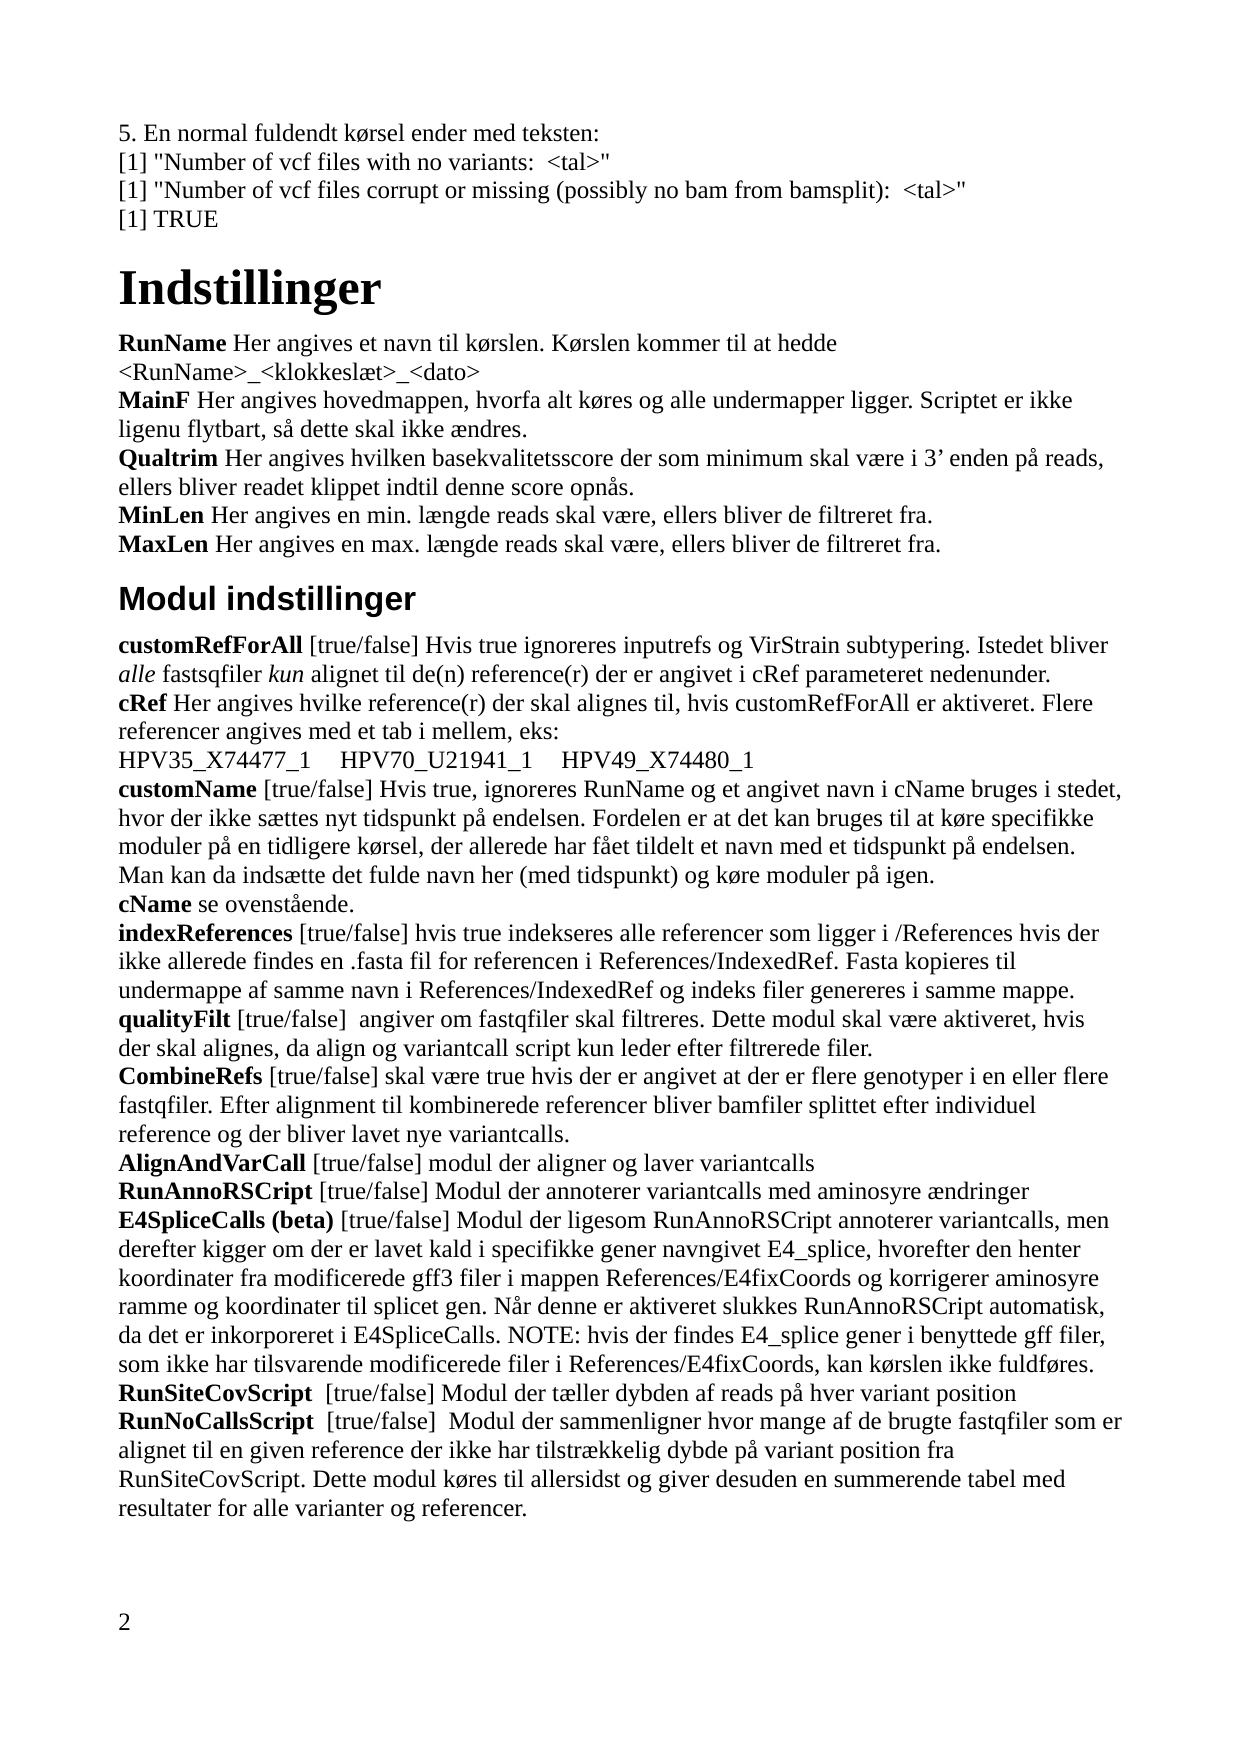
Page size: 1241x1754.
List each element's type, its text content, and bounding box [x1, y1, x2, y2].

text 5. En normal fuldendt kørsel ender med teksten: [1] "Number of vcf files with no variants: <tal>" [118, 118, 1122, 176]
text cName se ovenstående. [118, 889, 1122, 918]
text RunSiteCovScript [true/false] Modul der tæller dybden af reads på hver variant position [118, 1378, 1122, 1406]
text [1] TRUE [118, 204, 1122, 233]
text indexReferences [true/false] hvis true indekseres alle referencer som ligger i /References hvis der ikke allerede findes en .fasta fil for referencen i References/IndexedRef. Fasta kopieres til undermappe af samme navn i References/IndexedRef og indeks filer genereres i samme mappe. [118, 918, 1122, 1004]
text MinLen Her angives en min. længde reads skal være, ellers bliver de filtreret fra. [118, 501, 1122, 529]
subtitle Modul indstillinger [118, 579, 1122, 618]
text MainF Her angives hovedmappen, hvorfa alt køres og alle undermapper ligger. Scriptet er ikke ligenu flytbart, så dette skal ikke ændres. [118, 386, 1122, 443]
text RunAnnoRSCript [true/false] Modul der annoterer variantcalls med aminosyre ændringer [118, 1176, 1122, 1205]
text RunName Her angives et navn til kørslen. Kørslen kommer til at hedde <RunName>_<klokkeslæt>_<dato> [118, 328, 1122, 386]
text CombineRefs [true/false] skal være true hvis der er angivet at der er flere genotyper i en eller flere fastqfiler. Efter alignment til kombinerede referencer bliver bamfiler splittet efter individuel reference og der bliver lavet nye variantcalls. [118, 1061, 1122, 1148]
text AlignAndVarCall [true/false] modul der aligner og laver variantcalls [118, 1148, 1122, 1176]
text RunNoCallsScript [true/false] Modul der sammenligner hvor mange af de brugte fastqfiler som er alignet til en given reference der ikke har tilstrækkelig dybde på variant position fra RunSiteCovScript. Dette modul køres til allersidst og giver desuden en summerende tabel med resultater for alle varianter og referencer. [118, 1406, 1122, 1521]
text HPV35_X74477_1 HPV70_U21941_1 HPV49_X74480_1 [118, 745, 1122, 774]
text E4SpliceCalls (beta) [true/false] Modul der ligesom RunAnnoRSCript annoterer variantcalls, men derefter kigger om der er lavet kald i specifikke gener navngivet E4_splice, hvorefter den henter koordinater fra modificerede gff3 filer i mappen References/E4fixCoords og korrigerer aminosyre ramme og koordinater til splicet gen. Når denne er aktiveret slukkes RunAnnoRSCript automatisk, da det er inkorporeret i E4SpliceCalls. NOTE: hvis der findes E4_splice gener i benyttede gff filer, som ikke har tilsvarende modificerede filer i References/E4fixCoords, kan kørslen ikke fuldføres. [118, 1205, 1122, 1378]
text MaxLen Her angives en max. længde reads skal være, ellers bliver de filtreret fra. [118, 529, 1122, 558]
text [1] "Number of vcf files corrupt or missing (possibly no bam from bamsplit): <tal>" [118, 176, 1122, 204]
subtitle Indstillinger [118, 258, 1122, 316]
text Qualtrim Her angives hvilken basekvalitetsscore der som minimum skal være i 3’ enden på reads, ellers bliver readet klippet indtil denne score opnås. [118, 443, 1122, 501]
text customName [true/false] Hvis true, ignoreres RunName og et angivet navn i cName bruges i stedet, hvor der ikke sættes nyt tidspunkt på endelsen. Fordelen er at det kan bruges til at køre specifikke moduler på en tidligere kørsel, der allerede har fået tildelt et navn med et tidspunkt på endelsen. Man kan da indsætte det fulde navn her (med tidspunkt) og køre moduler på igen. [118, 774, 1122, 889]
text cRef Her angives hvilke reference(r) der skal alignes til, hvis customRefForAll er aktiveret. Flere referencer angives med et tab i mellem, eks: [118, 688, 1122, 745]
text qualityFilt [true/false] angiver om fastqfiler skal filtreres. Dette modul skal være aktiveret, hvis der skal alignes, da align og variantcall script kun leder efter filtrerede filer. [118, 1004, 1122, 1061]
text customRefForAll [true/false] Hvis true ignoreres inputrefs og VirStrain subtypering. Istedet bliver alle fastsqfiler kun alignet til de(n) reference(r) der er angivet i cRef parameteret nedenunder. [118, 630, 1122, 688]
